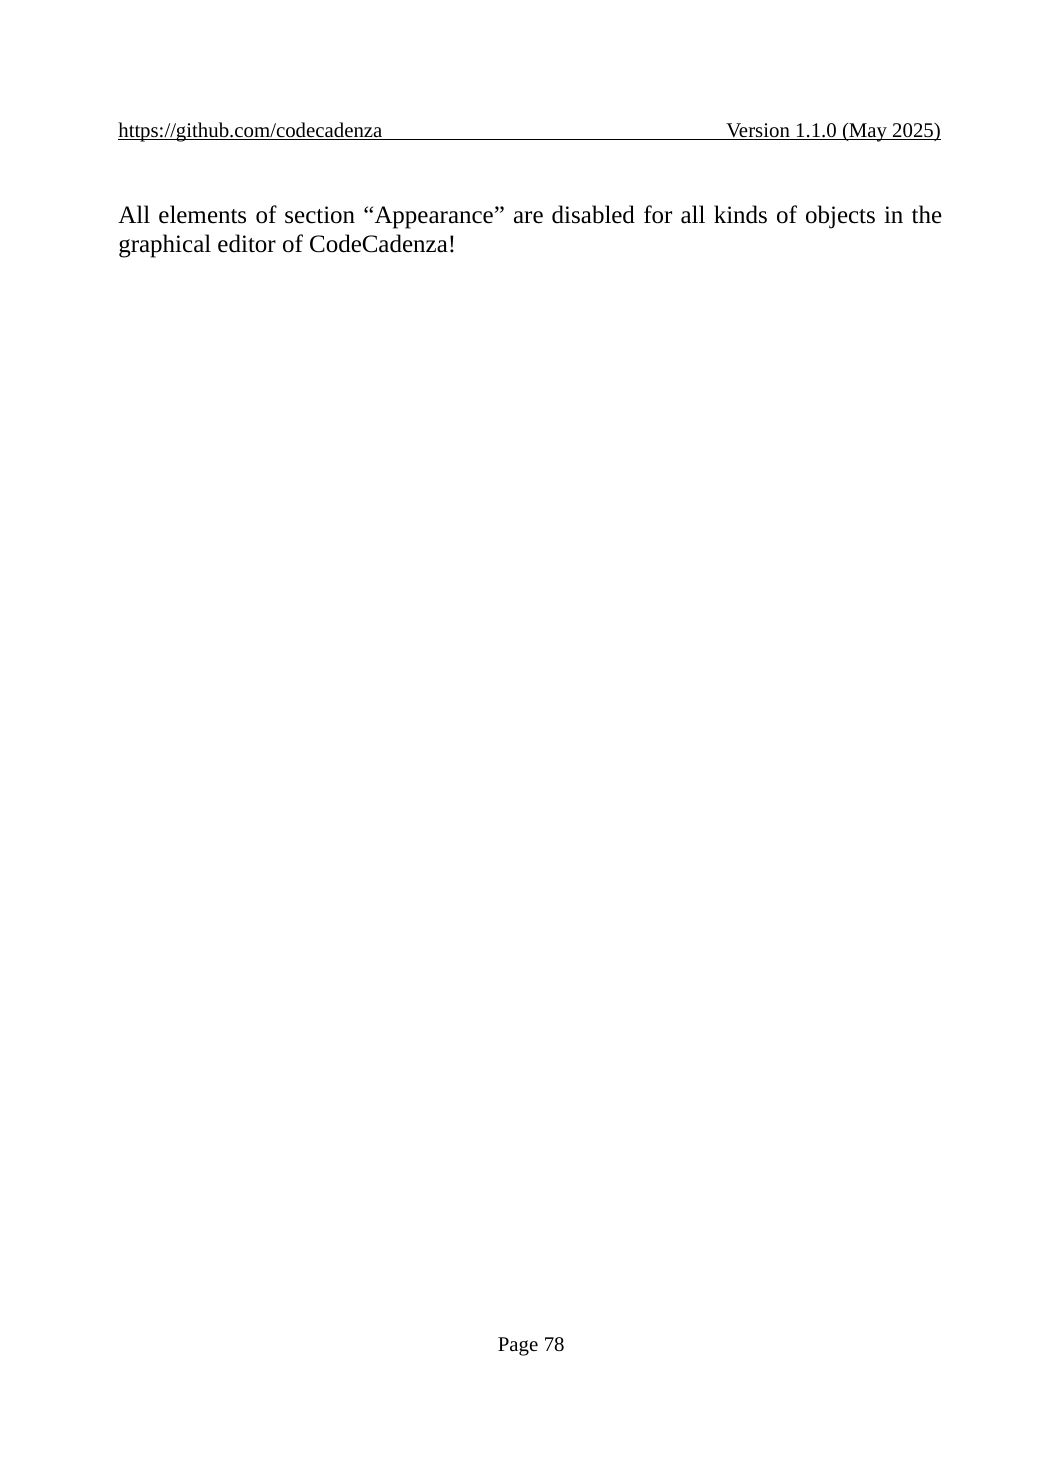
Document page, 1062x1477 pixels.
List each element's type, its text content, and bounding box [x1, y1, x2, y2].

text All elements of section “Appearance” are disabled for all kinds of objects in the graphical editor of CodeCadenza! [118, 200, 944, 258]
